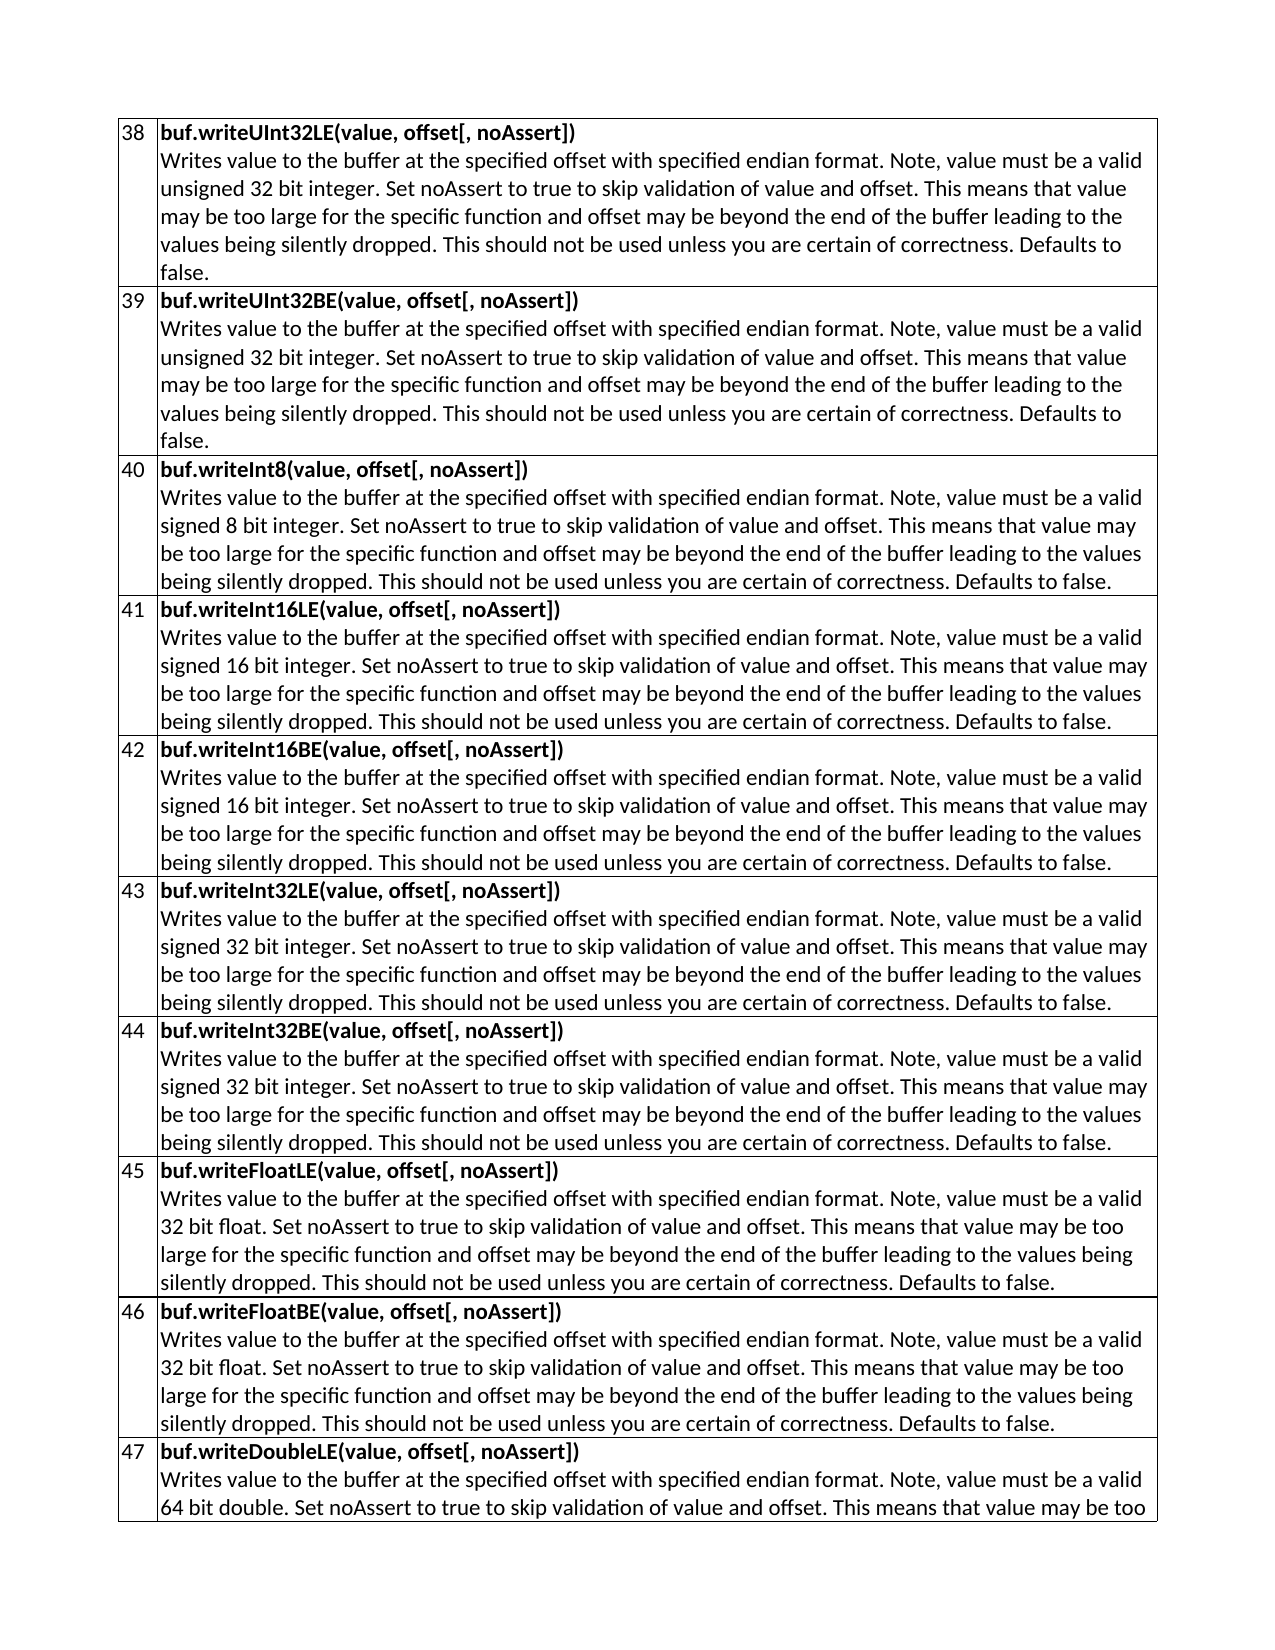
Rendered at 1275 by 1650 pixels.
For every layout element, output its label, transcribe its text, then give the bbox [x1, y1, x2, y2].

table_cell 38 [119, 119, 157, 286]
table_cell 42 [119, 736, 157, 876]
table_cell buf.writeInt8(value, offset[, noAssert]) Writes value to the buffer at the specified offset with specified endian format. Note, value must be a valid signed 8 bit integer. Set noAssert to true to skip validation of value and offset. This means that value may be too large for the specific function and offset may be beyond the end of the buffer leading to the values being silently dropped. This should not be used unless you are certain of correctness. Defaults to false. [158, 456, 1157, 595]
table_cell buf.writeUInt32LE(value, offset[, noAssert]) Writes value to the buffer at the specified offset with specified endian format. Note, value must be a valid unsigned 32 bit integer. Set noAssert to true to skip validation of value and offset. This means that value may be too large for the specific function and offset may be beyond the end of the buffer leading to the values being silently dropped. This should not be used unless you are certain of correctness. Defaults to false. [158, 119, 1157, 286]
table_cell buf.writeUInt32BE(value, offset[, noAssert]) Writes value to the buffer at the specified offset with specified endian format. Note, value must be a valid unsigned 32 bit integer. Set noAssert to true to skip validation of value and offset. This means that value may be too large for the specific function and offset may be beyond the end of the buffer leading to the values being silently dropped. This should not be used unless you are certain of correctness. Defaults to false. [158, 287, 1157, 455]
table_cell 46 [119, 1298, 157, 1437]
table_cell buf.writeFloatBE(value, offset[, noAssert]) Writes value to the buffer at the specified offset with specified endian format. Note, value must be a valid 32 bit float. Set noAssert to true to skip validation of value and offset. This means that value may be too large for the specific function and offset may be beyond the end of the buffer leading to the values being silently dropped. This should not be used unless you are certain of correctness. Defaults to false. [158, 1298, 1157, 1437]
table_cell buf.writeDoubleLE(value, offset[, noAssert]) Writes value to the buffer at the specified offset with specified endian format. Note, value must be a valid 64 bit double. Set noAssert to true to skip validation of value and offset. This means that value may be too [158, 1438, 1157, 1521]
table_cell 44 [119, 1017, 157, 1156]
table_cell buf.writeInt16BE(value, offset[, noAssert]) Writes value to the buffer at the specified offset with specified endian format. Note, value must be a valid signed 16 bit integer. Set noAssert to true to skip validation of value and offset. This means that value may be too large for the specific function and offset may be beyond the end of the buffer leading to the values being silently dropped. This should not be used unless you are certain of correctness. Defaults to false. [158, 736, 1157, 876]
table_cell 45 [119, 1157, 157, 1296]
table_cell buf.writeInt16LE(value, offset[, noAssert]) Writes value to the buffer at the specified offset with specified endian format. Note, value must be a valid signed 16 bit integer. Set noAssert to true to skip validation of value and offset. This means that value may be too large for the specific function and offset may be beyond the end of the buffer leading to the values being silently dropped. This should not be used unless you are certain of correctness. Defaults to false. [158, 596, 1157, 735]
table_cell buf.writeInt32BE(value, offset[, noAssert]) Writes value to the buffer at the specified offset with specified endian format. Note, value must be a valid signed 32 bit integer. Set noAssert to true to skip validation of value and offset. This means that value may be too large for the specific function and offset may be beyond the end of the buffer leading to the values being silently dropped. This should not be used unless you are certain of correctness. Defaults to false. [158, 1017, 1157, 1156]
table_cell 47 [119, 1438, 157, 1521]
table_cell 39 [119, 287, 157, 455]
table_cell 43 [119, 877, 157, 1016]
table_cell 41 [119, 596, 157, 735]
table_cell buf.writeFloatLE(value, offset[, noAssert]) Writes value to the buffer at the specified offset with specified endian format. Note, value must be a valid 32 bit float. Set noAssert to true to skip validation of value and offset. This means that value may be too large for the specific function and offset may be beyond the end of the buffer leading to the values being silently dropped. This should not be used unless you are certain of correctness. Defaults to false. [158, 1157, 1157, 1296]
table_cell 40 [119, 456, 157, 595]
table_cell buf.writeInt32LE(value, offset[, noAssert]) Writes value to the buffer at the specified offset with specified endian format. Note, value must be a valid signed 32 bit integer. Set noAssert to true to skip validation of value and offset. This means that value may be too large for the specific function and offset may be beyond the end of the buffer leading to the values being silently dropped. This should not be used unless you are certain of correctness. Defaults to false. [158, 877, 1157, 1016]
